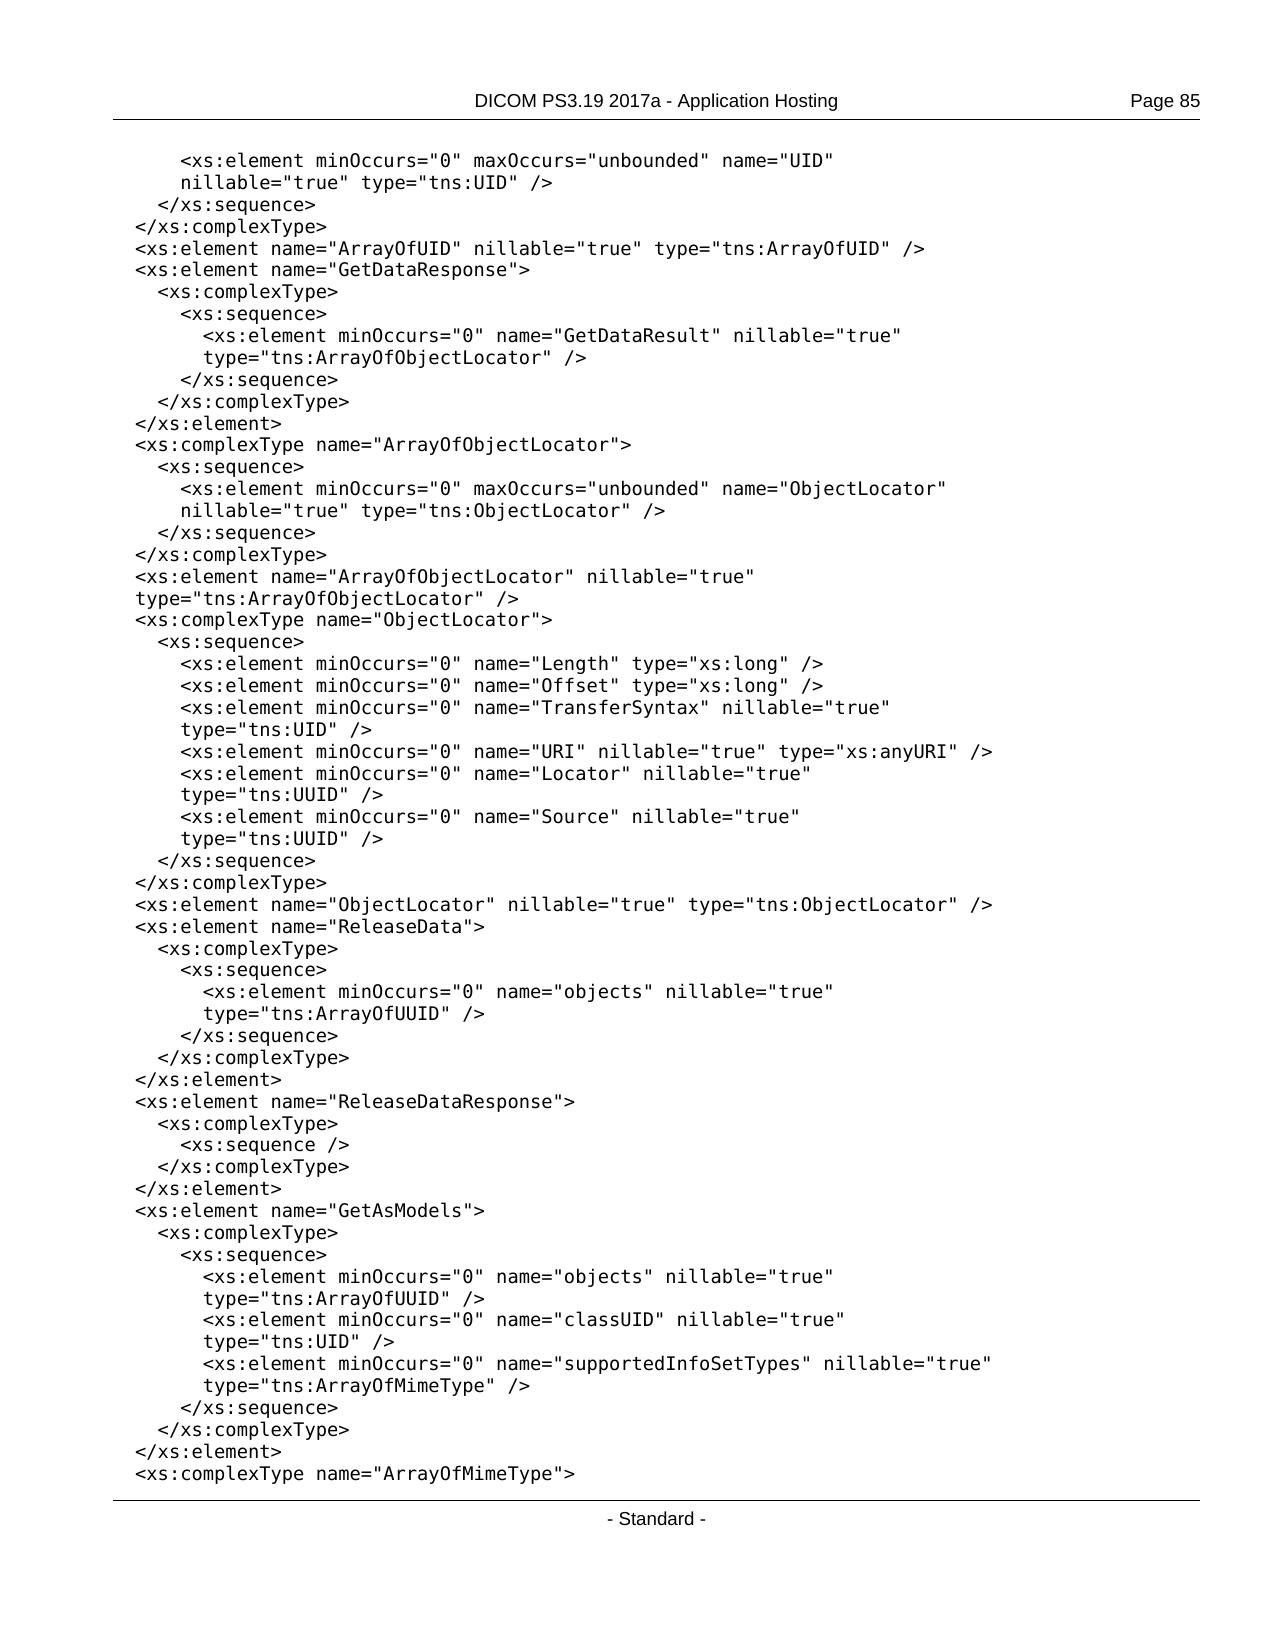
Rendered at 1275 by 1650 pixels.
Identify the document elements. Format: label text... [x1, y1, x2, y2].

text <xs:element minOccurs="0" maxOccurs="unbounded" name="UID" nillable="true" type="tns:UID" /> </xs:sequence> </xs:complexType> <xs:element name="ArrayOfUID" nillable="true" type="tns:ArrayOfUID" /> <xs:element name="GetDataResponse"> <xs:complexType> <xs:sequence> <xs:element minOccurs="0" name="GetDataResult" nillable="true" type="tns:ArrayOfObjectLocator" /> </xs:sequence> </xs:complexType> </xs:element> <xs:complexType name="ArrayOfObjectLocator"> <xs:sequence> <xs:element minOccurs="0" maxOccurs="unbounded" name="ObjectLocator" nillable="true" type="tns:ObjectLocator" /> </xs:sequence> </xs:complexType> <xs:element name="ArrayOfObjectLocator" nillable="true" type="tns:ArrayOfObjectLocator" /> <xs:complexType name="ObjectLocator"> <xs:sequence> <xs:element minOccurs="0" name="Length" type="xs:long" /> <xs:element minOccurs="0" name="Offset" type="xs:long" /> <xs:element minOccurs="0" name="TransferSyntax" nillable="true" type="tns:UID" /> <xs:element minOccurs="0" name="URI" nillable="true" type="xs:anyURI" /> <xs:element minOccurs="0" name="Locator" nillable="true" type="tns:UUID" /> <xs:element minOccurs="0" name="Source" nillable="true" type="tns:UUID" /> </xs:sequence> </xs:complexType> <xs:element name="ObjectLocator" nillable="true" type="tns:ObjectLocator" /> <xs:element name="ReleaseData"> <xs:complexType> <xs:sequence> <xs:element minOccurs="0" name="objects" nillable="true" type="tns:ArrayOfUUID" /> </xs:sequence> </xs:complexType> </xs:element> <xs:element name="ReleaseDataResponse"> <xs:complexType> <xs:sequence /> </xs:complexType> </xs:element> <xs:element name="GetAsModels"> <xs:complexType> <xs:sequence> <xs:element minOccurs="0" name="objects" nillable="true" type="tns:ArrayOfUUID" /> <xs:element minOccurs="0" name="classUID" nillable="true" type="tns:UID" /> <xs:element minOccurs="0" name="supportedInfoSetTypes" nillable="true" type="tns:ArrayOfMimeType" /> </xs:sequence> </xs:complexType> </xs:element> <xs:complexType name="ArrayOfMimeType"> [112, 150, 1200, 1484]
